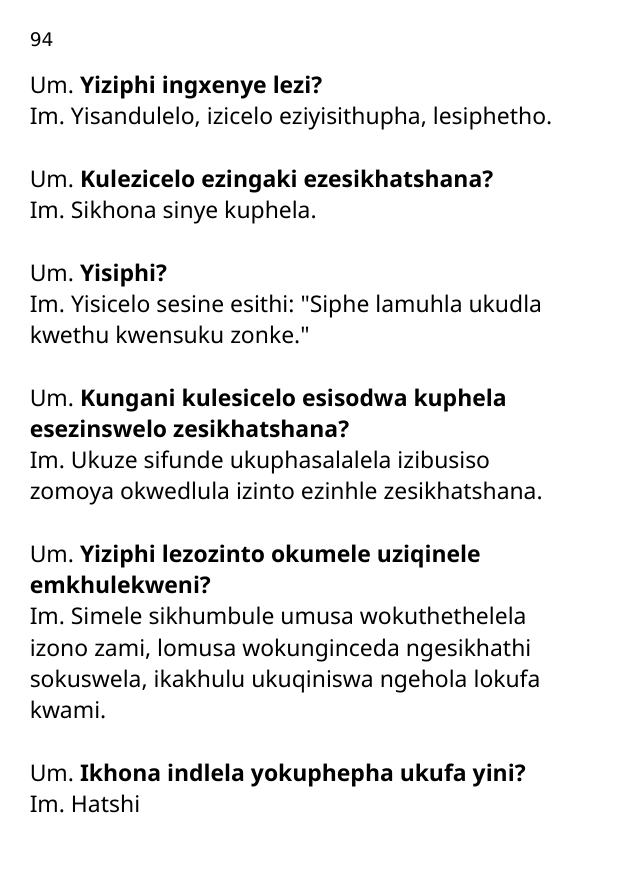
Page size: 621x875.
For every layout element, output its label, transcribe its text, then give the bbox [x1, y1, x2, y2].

text Um. Ikhona indlela yokuphepha ukufa yini? [29, 757, 576, 788]
text Um. Kungani kulesicelo esisodwa kuphela esezinswelo zesikhatshana? [29, 382, 576, 444]
text Um. Kulezicelo ezingaki ezesikhatshana? [29, 163, 576, 194]
text Im. Sikhona sinye kuphela. [29, 194, 576, 225]
text Im. Simele sikhumbule umusa wokuthethelela izono zami, lomusa wokunginceda ngesikhathi sokuswela, ikakhulu ukuqiniswa ngehola lokufa kwami. [29, 600, 576, 725]
text Im. Yisicelo sesine esithi: "Siphe lamuhla ukudla kwethu kwensuku zonke." [29, 288, 576, 350]
text Um. Yisiphi? [29, 257, 576, 288]
text Um. Yiziphi lezozinto okumele uziqinele emkhulekweni? [29, 538, 576, 600]
text Um. Yiziphi ingxenye lezi? [29, 69, 576, 100]
text Im. Yisandulelo, izicelo eziyisithupha, lesiphetho. [29, 100, 576, 132]
text Im. Hatshi [29, 788, 576, 819]
text Im. Ukuze sifunde ukuphasalalela izibusiso zomoya okwedlula izinto ezinhle zesikhatshana. [29, 444, 576, 507]
